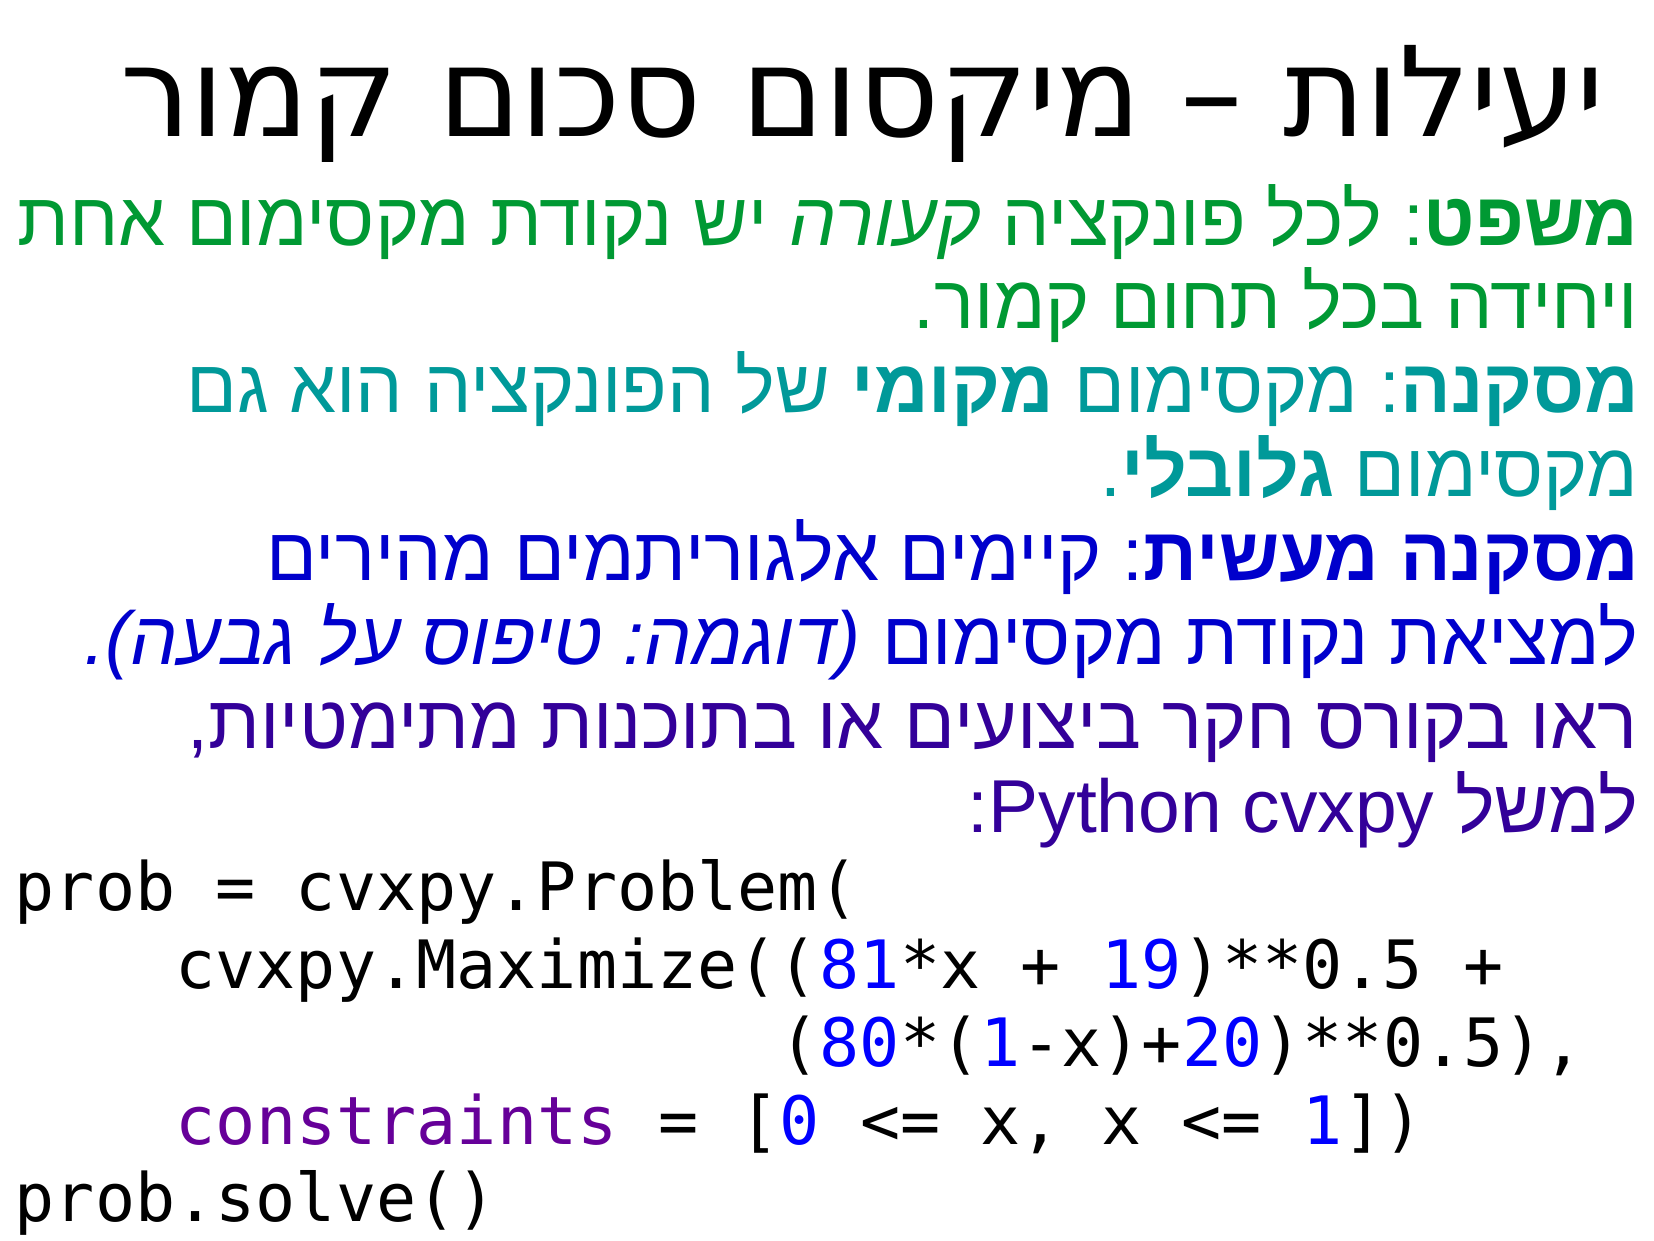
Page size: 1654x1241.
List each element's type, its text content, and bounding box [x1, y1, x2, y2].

text_box משפט: לכל פונקציה קעורה יש נקודת מקסימום אחת ויחידה בכל תחום קמור. מסקנה: מקסימום מקומי של הפונקציה הוא גם מקסימום גלובלי. מסקנה מעשית: קיימים אלגוריתמים מהירים למציאת נקודת מקסימום (דוגמה: טיפוס על גבעה). ראו בקורס חקר ביצועים או בתוכנות מתימטיות, למשל Python cvxpy: prob = cvxpy.Problem( cvxpy.Maximize((81*x + 19)**0.5 + (80*(1-x)+20)**0.5), constraints = [0 <= x, x <= 1]) prob.solve() [0, 169, 1654, 1241]
title יעילות – מיקסום סכום קמור [30, 7, 1654, 166]
